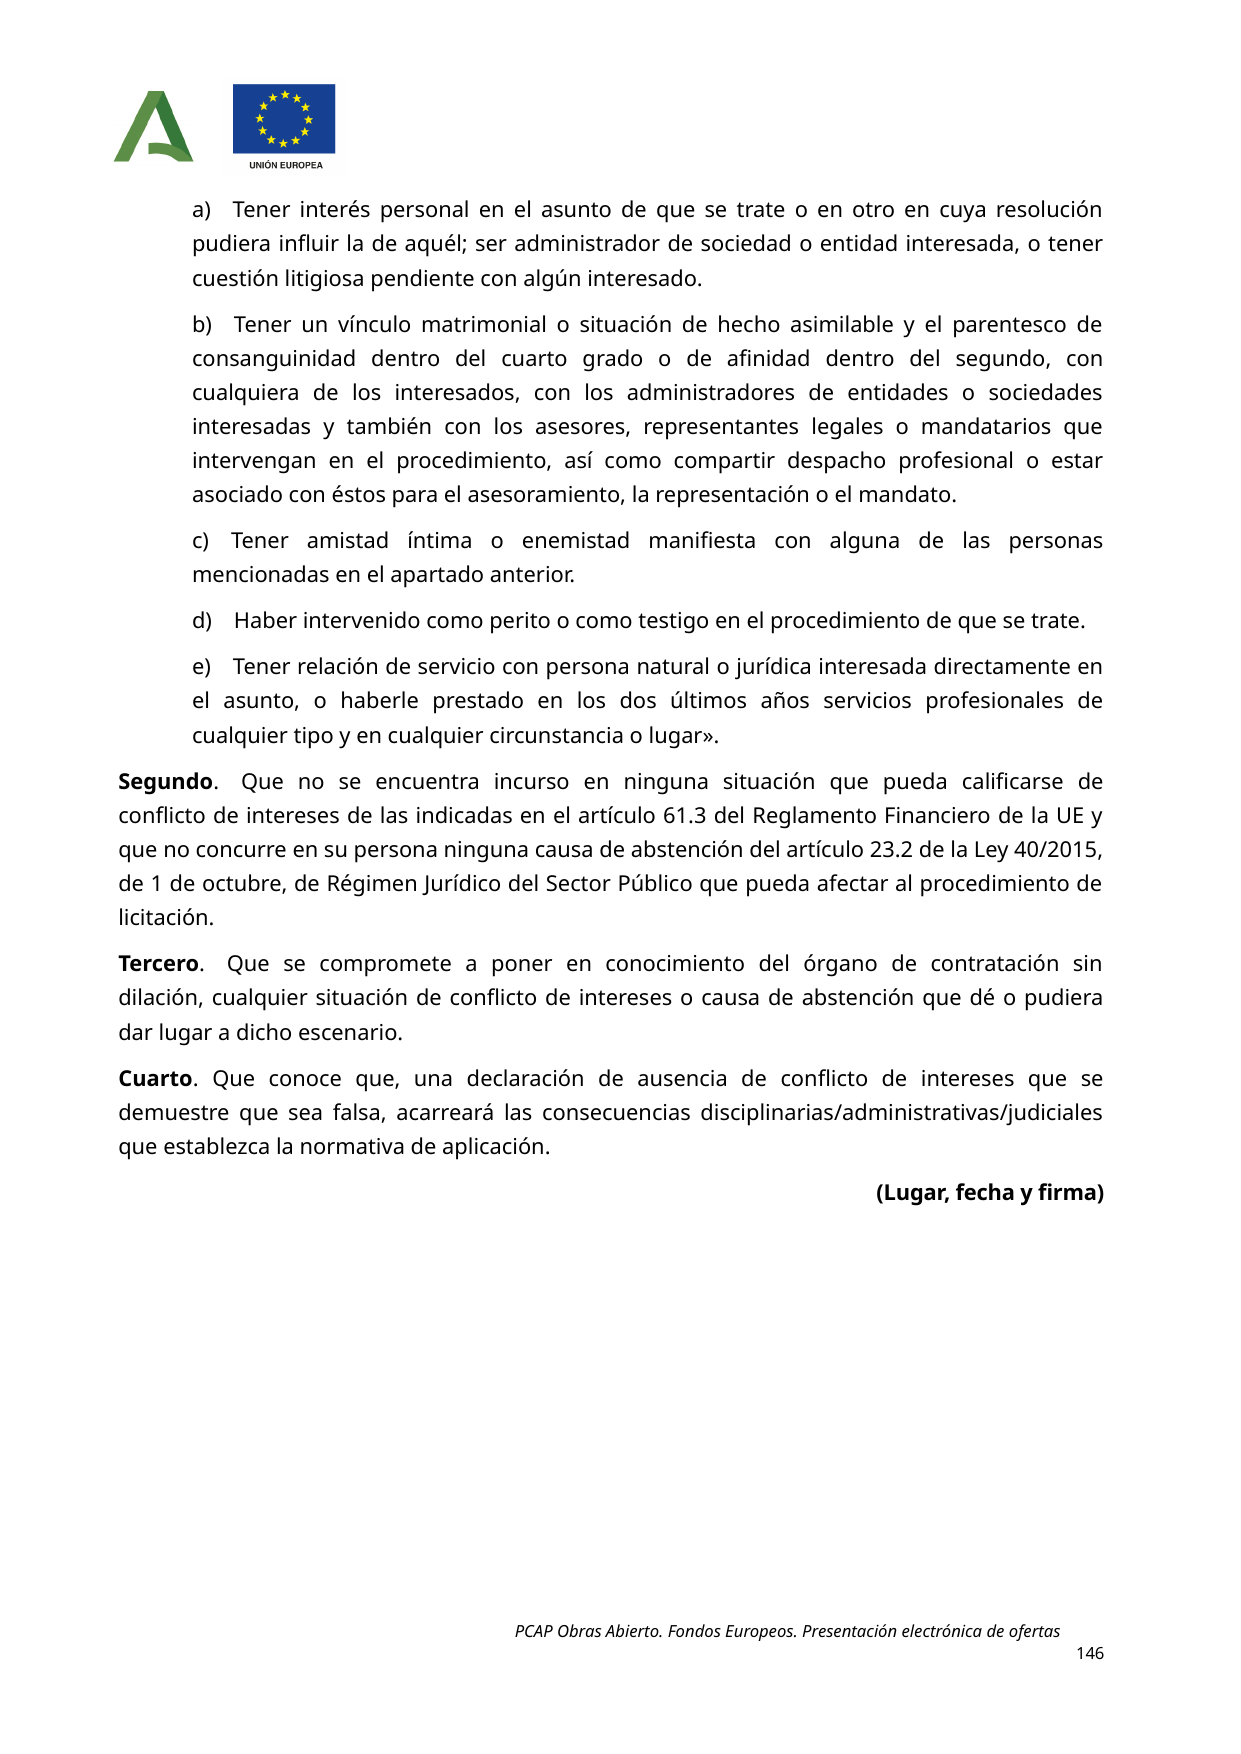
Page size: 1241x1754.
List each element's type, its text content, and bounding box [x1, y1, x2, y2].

picture [109, 86, 198, 166]
text Segundo. Que no se encuentra incurso en ninguna situación que pueda calificarse de conflicto de intereses de las indicadas en el artículo 61.3 del Reglamento Financiero de la UE y que no concurre en su persona ninguna causa de abstención del artículo 23.2 de la Ley 40/2015, de 1 de octubre, de Régimen Jurídico del Sector Público que pueda afectar al procedimiento de licitación. [118, 766, 1104, 932]
text Tercero. Que se compromete a poner en conocimiento del órgano de contratación sin dilación, cualquier situación de conflicto de intereses o causa de abstención que dé o pudiera dar lugar a dicho escenario. [118, 948, 1104, 1046]
text (Lugar, fecha y firma) [118, 1177, 1104, 1207]
text c) Tener amistad íntima o enemistad manifiesta con alguna de las personas mencionadas en el apartado anterior. [192, 525, 1104, 589]
text Cuarto. Que conoce que, una declaración de ausencia de conflicto de intereses que se demuestre que sea falsa, acarreará las consecuencias disciplinarias/administrativas/judiciales que establezca la normativa de aplicación. [118, 1062, 1104, 1161]
text e) Tener relación de servicio con persona natural o jurídica interesada directamente en el asunto, o haberle prestado en los dos últimos años servicios profesionales de cualquier tipo y en cualquier circunstancia o lugar». [192, 651, 1104, 749]
text d) Haber intervenido como perito o como testigo en el procedimiento de que se trate. [192, 605, 1104, 635]
text a) Tener interés personal en el asunto de que se trate o en otro en cuya resolución pudiera influir la de aquél; ser administrador de sociedad o entidad interesada, o tener cuestión litigiosa pendiente con algún interesado. [192, 194, 1104, 292]
picture [221, 78, 347, 176]
text b) Tener un vínculo matrimonial o situación de hecho asimilable y el parentesco de consanguinidad dentro del cuarto grado o de afinidad dentro del segundo, con cualquiera de los interesados, con los administradores de entidades o sociedades interesadas y también con los asesores, representantes legales o mandatarios que intervengan en el procedimiento, así como compartir despacho profesional o estar asociado con éstos para el asesoramiento, la representación o el mandato. [192, 308, 1104, 509]
